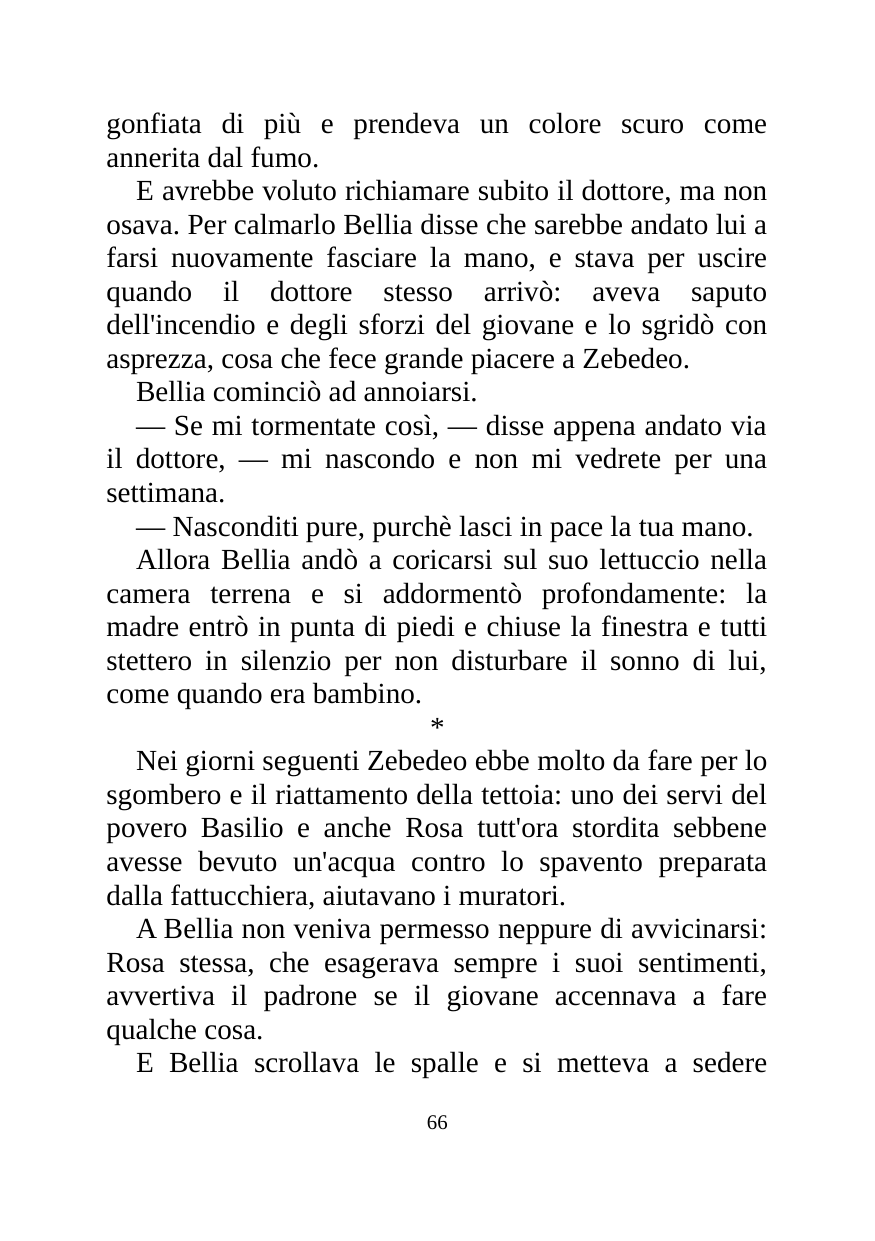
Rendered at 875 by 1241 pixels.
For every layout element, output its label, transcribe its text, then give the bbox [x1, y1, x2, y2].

text — Nasconditi pure, purchè lasci in pace la tua mano. [106, 509, 768, 542]
text A Bellia non veniva permesso neppure di avvicinarsi: Rosa stessa, che esagerava sempre i suoi sentimenti, avvertiva il padrone se il giovane accennava a fare qualche cosa. [106, 911, 768, 1045]
text Allora Bellia andò a coricarsi sul suo lettuccio nella camera terrena e si addormentò profondamente: la madre entrò in punta di piedi e chiuse la finestra e tutti stettero in silenzio per non disturbare il sonno di lui, come quando era bambino. [106, 542, 768, 710]
text E Bellia scrollava le spalle e si metteva a sedere [106, 1045, 768, 1079]
text * [106, 710, 768, 743]
text gonfiata di più e prendeva un colore scuro come annerita dal fumo. [106, 106, 768, 173]
text Nei giorni seguenti Zebedeo ebbe molto da fare per lo sgombero e il riattamento della tettoia: uno dei servi del povero Basilio e anche Rosa tutt'ora stordita sebbene avesse bevuto un'acqua contro lo spavento preparata dalla fattucchiera, aiutavano i muratori. [106, 743, 768, 911]
text — Se mi tormentate così, — disse appena andato via il dottore, — mi nascondo e non mi vedrete per una settimana. [106, 408, 768, 509]
text Bellia cominciò ad annoiarsi. [106, 374, 768, 408]
text E avrebbe voluto richiamare subito il dottore, ma non osava. Per calmarlo Bellia disse che sarebbe andato lui a farsi nuovamente fasciare la mano, e stava per uscire quando il dottore stesso arrivò: aveva saputo dell'incendio e degli sforzi del giovane e lo sgridò con asprezza, cosa che fece grande piacere a Zebedeo. [106, 173, 768, 374]
